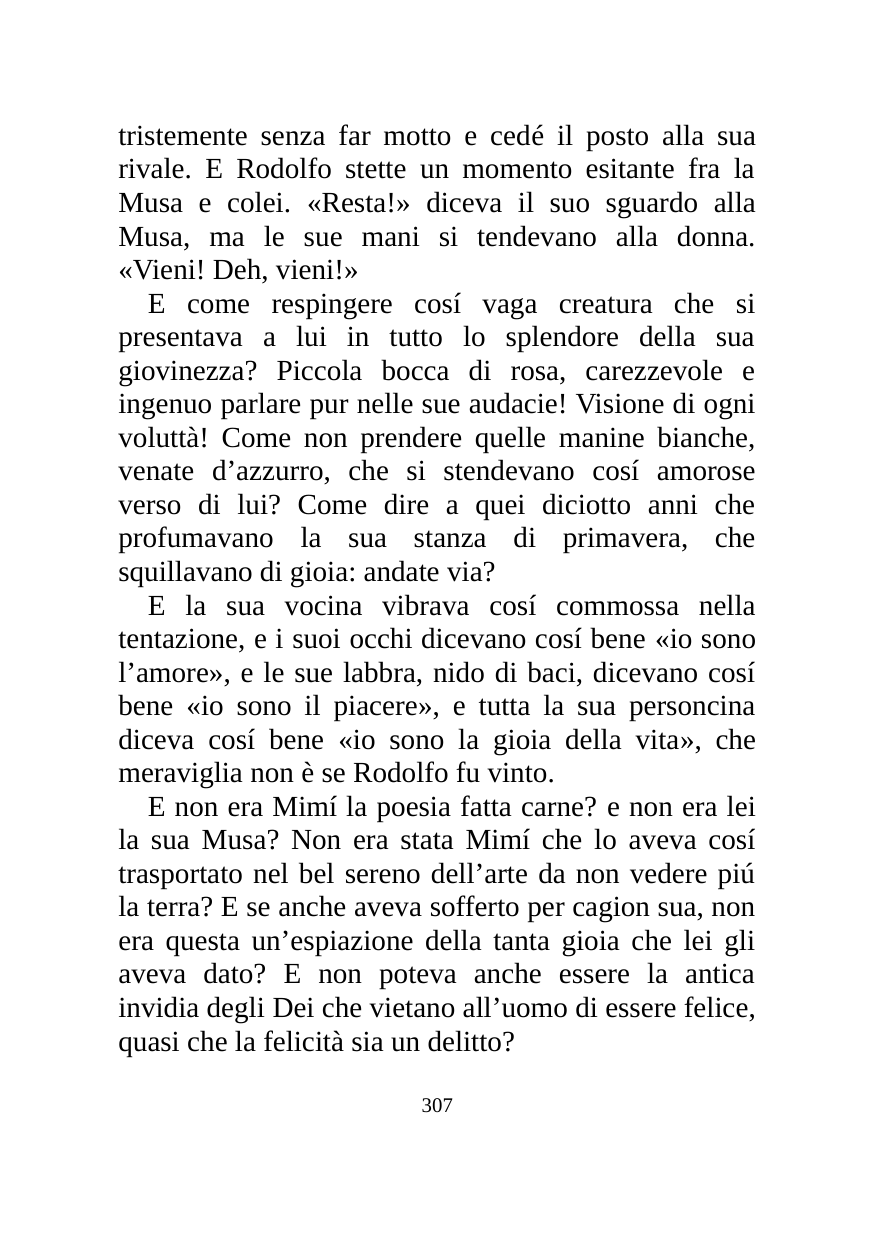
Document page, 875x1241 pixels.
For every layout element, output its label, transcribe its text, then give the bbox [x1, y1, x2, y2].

text E la sua vocina vibrava cosí commossa nella tentazione, e i suoi occhi dicevano cosí bene «io sono l’amore», e le sue labbra, nido di baci, dicevano cosí bene «io sono il piacere», e tutta la sua personcina diceva cosí bene «io sono la gioia della vita», che meraviglia non è se Rodolfo fu vinto. [118, 588, 756, 789]
text E come respingere cosí vaga creatura che si presentava a lui in tutto lo splendore della sua giovinezza? Piccola bocca di rosa, carezzevole e ingenuo parlare pur nelle sue audacie! Visione di ogni voluttà! Come non prendere quelle manine bianche, venate d’azzurro, che si stendevano cosí amorose verso di lui? Come dire a quei diciotto anni che profumavano la sua stanza di primavera, che squillavano di gioia: andate via? [118, 286, 756, 588]
text E non era Mimí la poesia fatta carne? e non era lei la sua Musa? Non era stata Mimí che lo aveva cosí trasportato nel bel sereno dell’arte da non vedere piú la terra? E se anche aveva sofferto per cagion sua, non era questa un’espiazione della tanta gioia che lei gli aveva dato? E non poteva anche essere la antica invidia degli Dei che vietano all’uomo di essere felice, quasi che la felicità sia un delitto? [118, 789, 756, 1057]
text tristemente senza far motto e cedé il posto alla sua rivale. E Rodolfo stette un momento esitante fra la Musa e colei. «Resta!» diceva il suo sguardo alla Musa, ma le sue mani si tendevano alla donna. «Vieni! Deh, vieni!» [118, 118, 756, 286]
